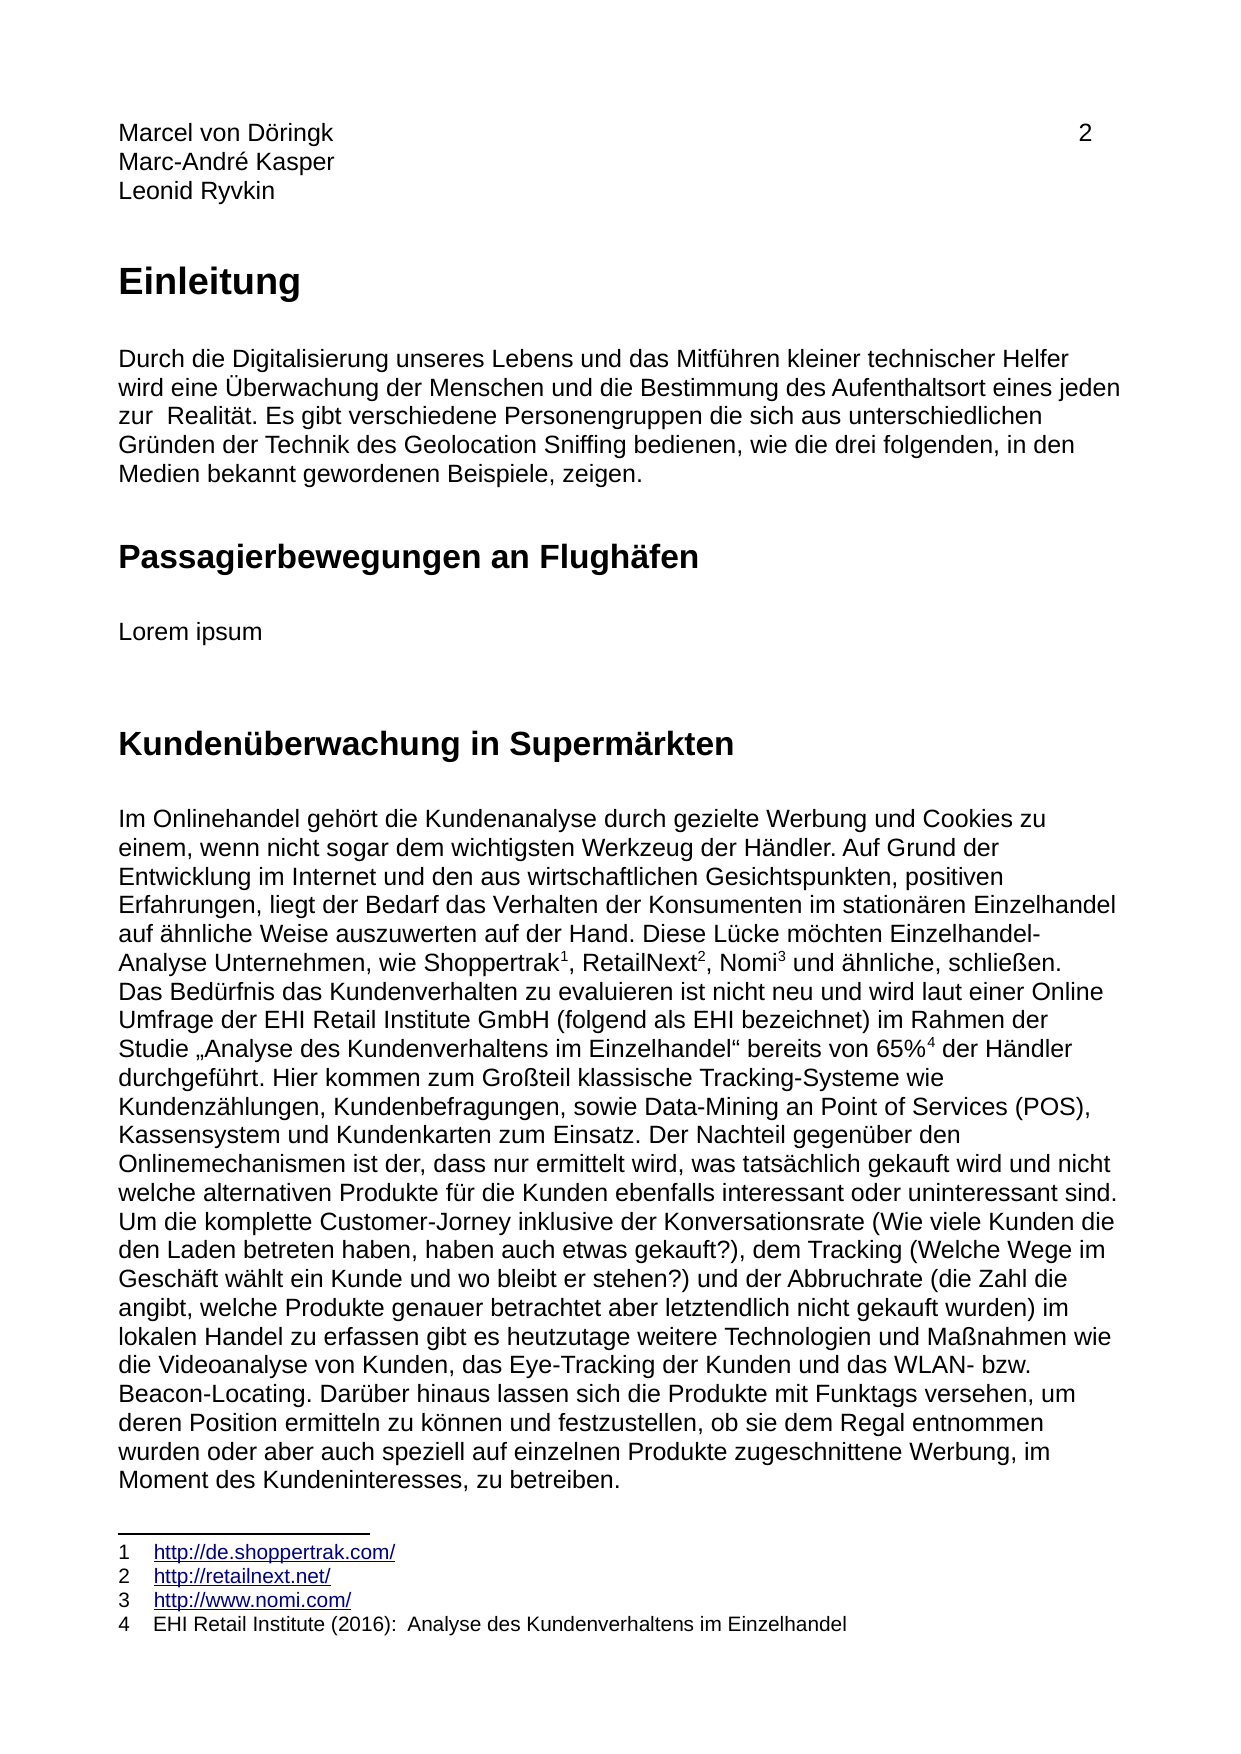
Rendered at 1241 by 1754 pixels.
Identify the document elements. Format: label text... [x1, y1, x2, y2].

subtitle Kundenüberwachung in Supermärkten [118, 724, 1122, 763]
text Das Bedürfnis das Kundenverhalten zu evaluieren ist nicht neu und wird laut einer Online Umfrage der EHI Retail Institute GmbH (folgend als EHI bezeichnet) im Rahmen der Studie „Analyse des Kundenverhaltens im Einzelhandel“ bereits von 65% der Händler durchgeführt. Hier kommen zum Großteil klassische Tracking-Systeme wie Kundenzählungen, Kundenbefragungen, sowie Data-Mining an Point of Services (POS), Kassensystem und Kundenkarten zum Einsatz. Der Nachteil gegenüber den Onlinemechanismen ist der, dass nur ermittelt wird, was tatsächlich gekauft wird und nicht welche alternativen Produkte für die Kunden ebenfalls interessant oder uninteressant sind. [118, 976, 1122, 1206]
text http://www.nomi.com/ [118, 1588, 1122, 1612]
text EHI Retail Institute (2016): Analyse des Kundenverhaltens im Einzelhandel [118, 1612, 1122, 1636]
text Um die komplette Customer-Jorney inklusive der Konversationsrate (Wie viele Kunden die den Laden betreten haben, haben auch etwas gekauft?), dem Tracking (Welche Wege im Geschäft wählt ein Kunde und wo bleibt er stehen?) und der Abbruchrate (die Zahl die angibt, welche Produkte genauer betrachtet aber letztendlich nicht gekauft wurden) im lokalen Handel zu erfassen gibt es heutzutage weitere Technologien und Maßnahmen wie die Videoanalyse von Kunden, das Eye-Tracking der Kunden und das WLAN- bzw. Beacon-Locating. Darüber hinaus lassen sich die Produkte mit Funktags versehen, um deren Position ermitteln zu können und festzustellen, ob sie dem Regal entnommen wurden oder aber auch speziell auf einzelnen Produkte zugeschnittene Werbung, im Moment des Kundeninteresses, zu betreiben. [118, 1206, 1122, 1494]
text http://de.shoppertrak.com/ [118, 1540, 1122, 1564]
subtitle Einleitung [118, 259, 1122, 302]
text http://retailnext.net/ [118, 1564, 1122, 1588]
subtitle Passagierbewegungen an Flughäfen [118, 537, 1122, 576]
text Durch die Digitalisierung unseres Lebens und das Mitführen kleiner technischer Helfer wird eine Überwachung der Menschen und die Bestimmung des Aufenthaltsort eines jeden zur Realität. Es gibt verschiedene Personengruppen die sich aus unterschiedlichen Gründen der Technik des Geolocation Sniffing bedienen, wie die drei folgenden, in den Medien bekannt gewordenen Beispiele, zeigen. [118, 344, 1122, 487]
text Im Onlinehandel gehört die Kundenanalyse durch gezielte Werbung und Cookies zu einem, wenn nicht sogar dem wichtigsten Werkzeug der Händler. Auf Grund der Entwicklung im Internet und den aus wirtschaftlichen Gesichtspunkten, positiven Erfahrungen, liegt der Bedarf das Verhalten der Konsumenten im stationären Einzelhandel auf ähnliche Weise auszuwerten auf der Hand. Diese Lücke möchten Einzelhandel-Analyse Unternehmen, wie Shoppertrak, RetailNext, Nomi und ähnliche, schließen. [118, 804, 1122, 976]
text Lorem ipsum [118, 617, 1122, 646]
